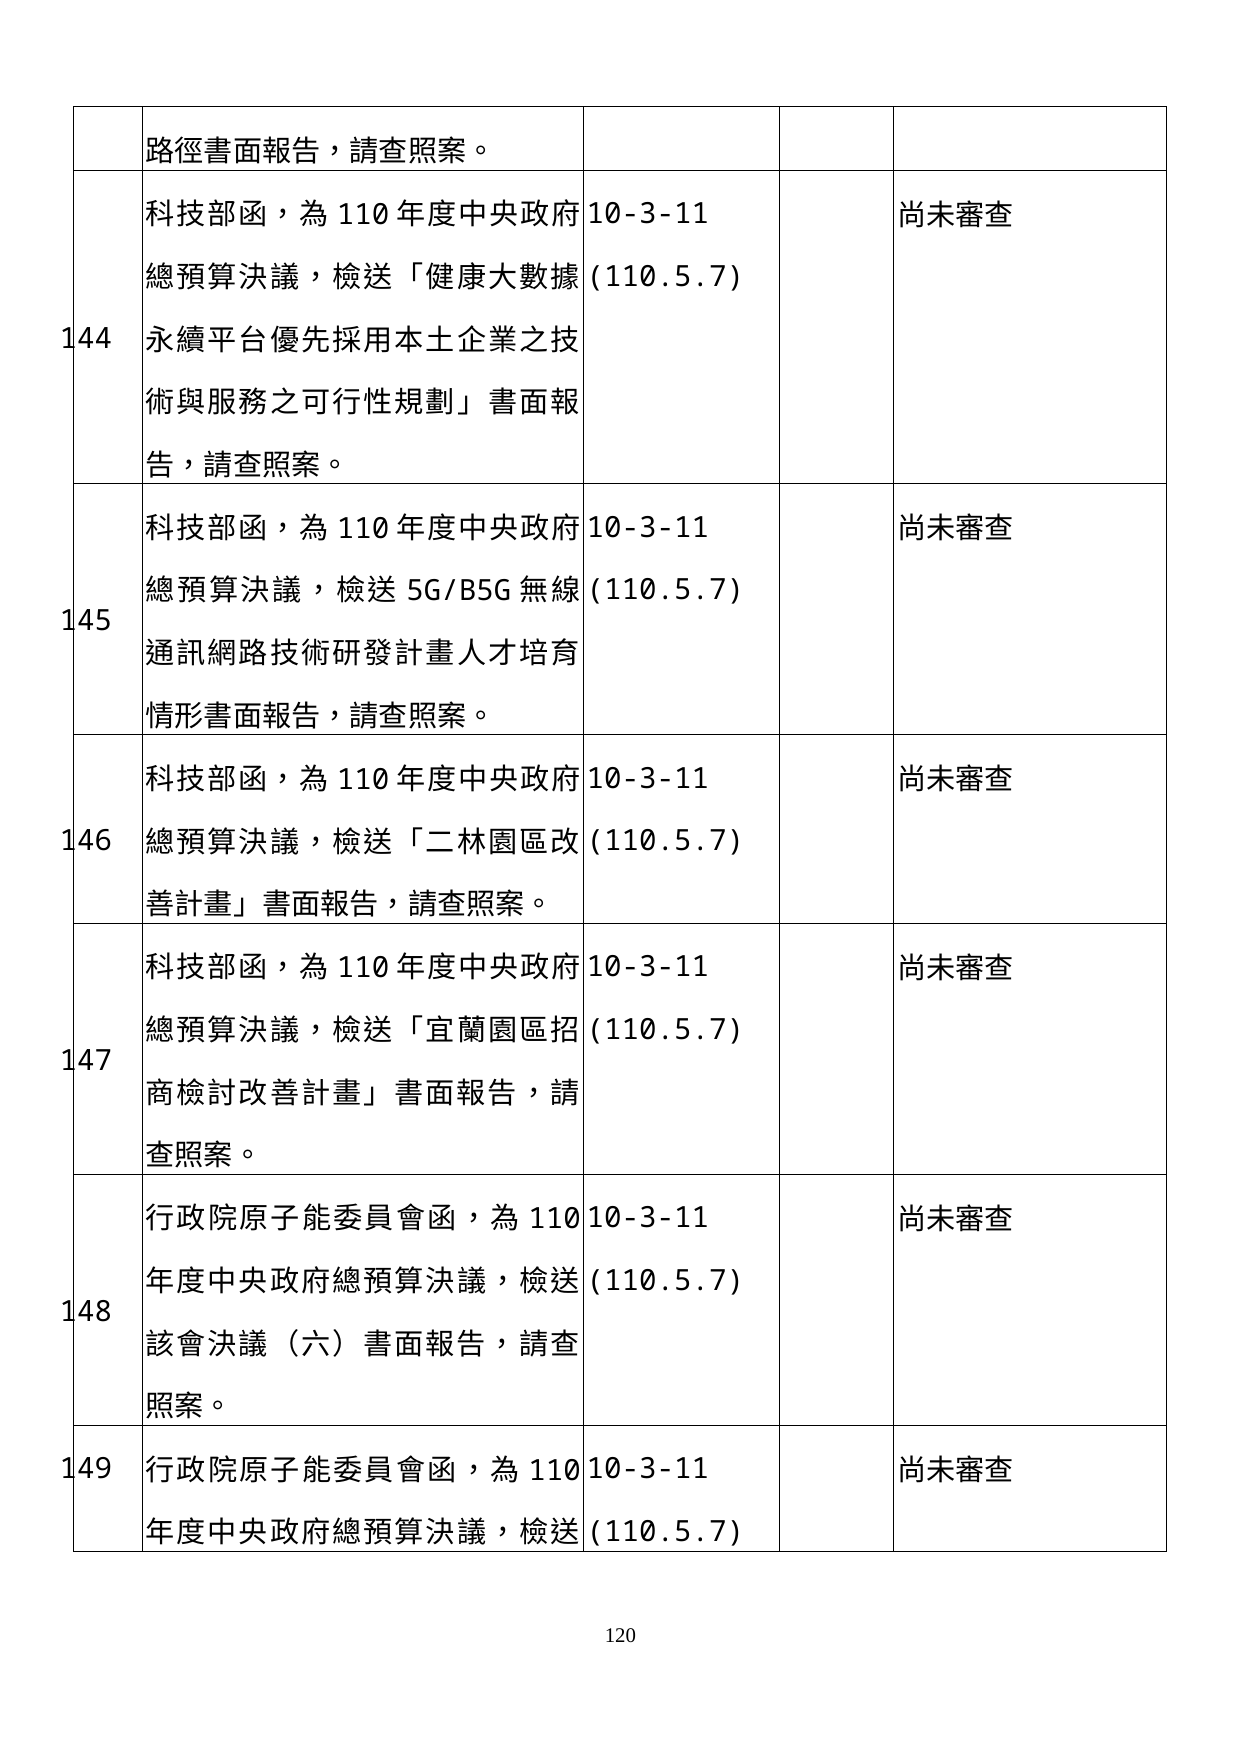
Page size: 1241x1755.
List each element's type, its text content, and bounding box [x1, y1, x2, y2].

table_cell [780, 107, 893, 169]
table_cell [584, 107, 779, 169]
table_cell 10-3-11 (110.5.7) [584, 735, 779, 923]
table_cell 尚未審查 [894, 171, 1166, 483]
table_cell [74, 171, 142, 483]
table_cell 尚未審查 [894, 924, 1166, 1174]
table_cell [780, 924, 893, 1174]
table_cell 10-3-11 (110.5.7) [584, 484, 779, 734]
table_cell 10-3-11 (110.5.7) [584, 1175, 779, 1425]
table_cell 科技部函，為110年度中央政府總預算決議，檢送「健康大數據永續平台優先採用本土企業之技術與服務之可行性規劃」書面報告，請查照案。 [143, 171, 583, 483]
table_cell [74, 924, 142, 1174]
table_cell [894, 107, 1166, 169]
table_cell 科技部函，為110年度中央政府總預算決議，檢送5G/B5G無線通訊網路技術研發計畫人才培育情形書面報告，請查照案。 [143, 484, 583, 734]
table_cell 科技部函，為110年度中央政府總預算決議，檢送「宜蘭園區招商檢討改善計畫」書面報告，請查照案。 [143, 924, 583, 1174]
table_cell [74, 1426, 142, 1551]
table_cell 行政院原子能委員會函，為110年度中央政府總預算決議，檢送該會決議（六）書面報告，請查照案。 [143, 1175, 583, 1425]
table_cell 10-3-11 (110.5.7) [584, 1426, 779, 1551]
table_cell [780, 735, 893, 923]
table_cell 尚未審查 [894, 735, 1166, 923]
table_cell 科技部函，為110年度中央政府總預算決議，檢送「二林園區改善計畫」書面報告，請查照案。 [143, 735, 583, 923]
table_cell 尚未審查 [894, 1426, 1166, 1551]
table_cell 10-3-11 (110.5.7) [584, 924, 779, 1174]
table_cell 尚未審查 [894, 1175, 1166, 1425]
table_cell [780, 1175, 893, 1425]
table_cell 路徑書面報告，請查照案。 [143, 107, 583, 169]
table_cell [74, 735, 142, 923]
table_cell 10-3-11 (110.5.7) [584, 171, 779, 483]
table_cell [780, 171, 893, 483]
table_cell 尚未審查 [894, 484, 1166, 734]
table_cell [780, 484, 893, 734]
table_cell [74, 107, 142, 169]
table_cell [780, 1426, 893, 1551]
table_cell [74, 484, 142, 734]
table_cell [74, 1175, 142, 1425]
table_cell 行政院原子能委員會函，為110年度中央政府總預算決議，檢送 [143, 1426, 583, 1551]
